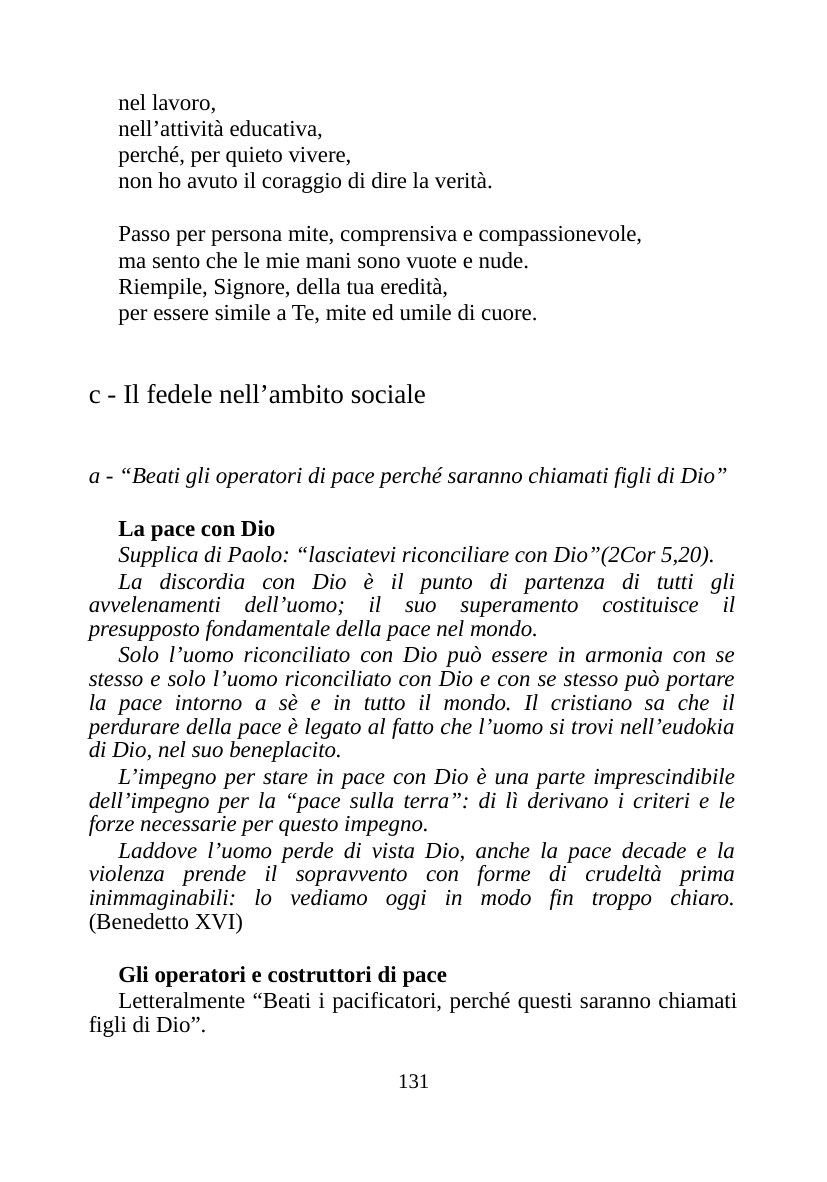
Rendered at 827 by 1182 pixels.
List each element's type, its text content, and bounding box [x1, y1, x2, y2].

text Riempile, Signore, della tua eredità, [88, 273, 738, 299]
text nell’attività educativa, [88, 115, 738, 141]
text Solo l’uomo riconciliato con Dio può essere in armonia con se stesso e solo l’uomo riconciliato con Dio e con se stesso può portare la pace intorno a sè e in tutto il mondo. Il cristiano sa che il perdurare della pace è legato al fatto che l’uomo si trovi nell’eudokia di Dio, nel suo beneplacito. [88, 642, 738, 763]
text Passo per persona mite, comprensiva e compassionevole, [88, 220, 738, 247]
text per essere simile a Te, mite ed umile di cuore. [88, 299, 738, 326]
text perché, per quieto vivere, [88, 141, 738, 168]
text ma sento che le mie mani sono vuote e nude. [88, 247, 738, 273]
text Letteralmente “Beati i pacificatori, perché questi saranno chiamati figli di Dio”. [88, 987, 738, 1037]
text Gli operatori e costruttori di pace [88, 961, 738, 987]
text L’impegno per stare in pace con Dio è una parte imprescindibile dell’impegno per la “pace sulla terra”: di lì derivano i criteri e le forze necessarie per questo impegno. [88, 763, 738, 837]
text La discordia con Dio è il punto di partenza di tutti gli avvelenamenti dell’uomo; il suo superamento costituisce il presupposto fondamentale della pace nel mondo. [88, 568, 738, 642]
text La pace con Dio [88, 515, 738, 541]
subtitle c - Il fedele nell’ambito sociale [88, 378, 738, 409]
text Supplica di Paolo: “lasciatevi riconciliare con Dio”(2Cor 5,20). [88, 541, 738, 568]
text non ho avuto il coraggio di dire la verità. [88, 168, 738, 194]
text a - “Beati gli operatori di pace perché saranno chiamati figli di Dio” [88, 462, 738, 489]
text nel lavoro, [88, 88, 738, 115]
text Laddove l’uomo perde di vista Dio, anche la pace decade e la violenza prende il sopravvento con forme di crudeltà prima inimmaginabili: lo vediamo oggi in modo fin troppo chiaro. (Benedetto XVI) [88, 837, 738, 934]
